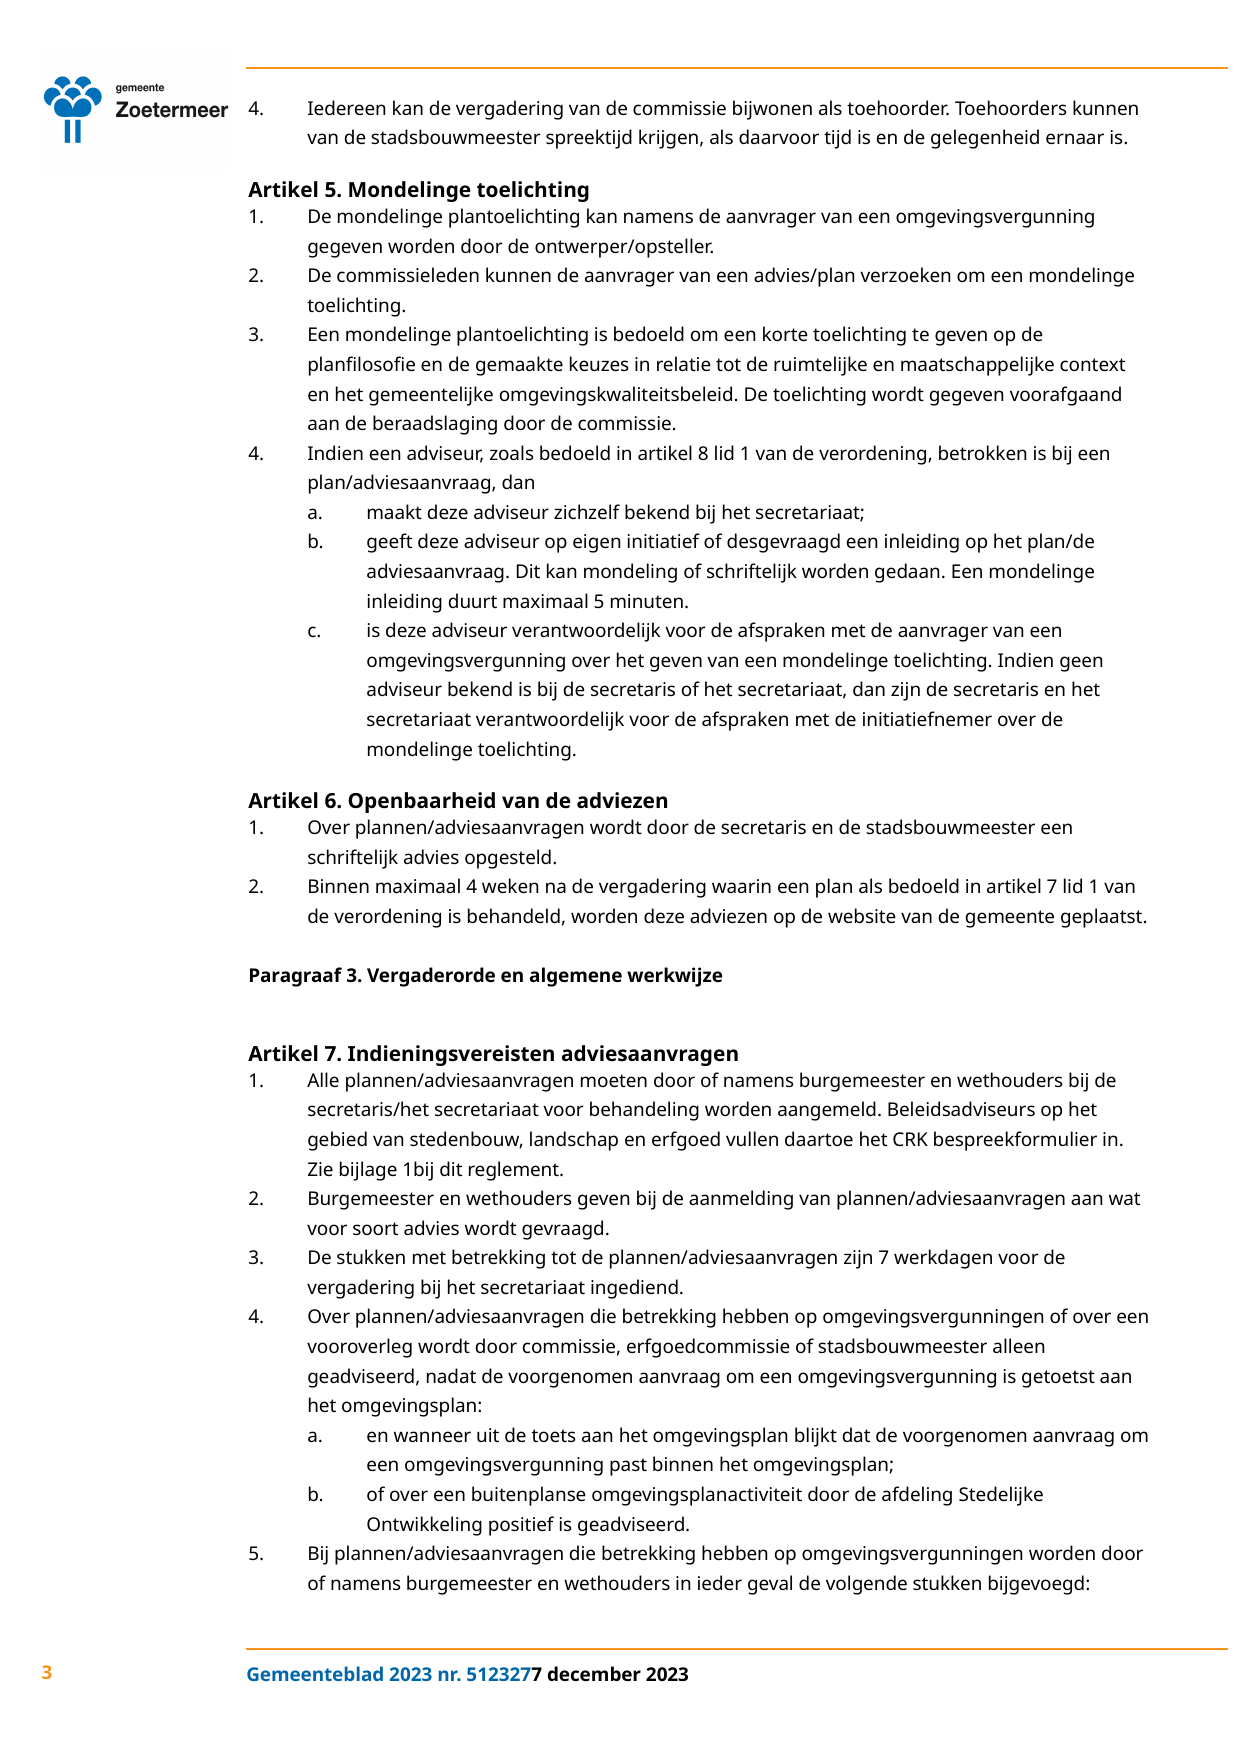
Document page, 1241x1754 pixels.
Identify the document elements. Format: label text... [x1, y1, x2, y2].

picture [41, 47, 231, 172]
list Alle plannen/adviesaanvragen moeten door of namens burgemeester en wethouders bij de secretaris/het secretariaat voor behandeling worden aangemeld. Beleidsadviseurs op het gebied van stedenbouw, landschap en erfgoed vullen daartoe het CRK bespreekformulier in. Zie bijlage 1bij dit reglement. [248, 1067, 1152, 1182]
list Een mondelinge plantoelichting is bedoeld om een korte toelichting te geven op de planfilosofie en de gemaakte keuzes in relatie tot de ruimtelijke en maatschappelijke context en het gemeentelijke omgevingskwaliteitsbeleid. De toelichting wordt gegeven voorafgaand aan de beraadslaging door de commissie. [248, 322, 1152, 436]
list of over een buitenplanse omgevingsplanactiviteit door de afdeling Stedelijke Ontwikkeling positief is geadviseerd. [307, 1481, 1152, 1537]
list Over plannen/adviesaanvragen wordt door de secretaris en de stadsbouwmeester een schriftelijk advies opgesteld. [248, 814, 1152, 870]
list Bij plannen/adviesaanvragen die betrekking hebben op omgevingsvergunningen worden door of namens burgemeester en wethouders in ieder geval de volgende stukken bijgevoegd: [248, 1540, 1152, 1596]
text Paragraaf 3. Vergaderorde en algemene werkwijze [248, 962, 1152, 988]
list Burgemeester en wethouders geven bij de aanmelding van plannen/adviesaanvragen aan wat voor soort advies wordt gevraagd. [248, 1185, 1152, 1241]
list en wanneer uit de toets aan het omgevingsplan blijkt dat de voorgenomen aanvraag om een omgevingsvergunning past binnen het omgevingsplan; [307, 1422, 1152, 1477]
list De mondelinge plantoelichting kan namens de aanvrager van een omgevingsvergunning gegeven worden door de ontwerper/opsteller. [248, 203, 1152, 258]
list maakt deze adviseur zichzelf bekend bij het secretariaat; [307, 499, 1152, 525]
list De stukken met betrekking tot de plannen/adviesaanvragen zijn 7 werkdagen voor de vergadering bij het secretariaat ingediend. [248, 1244, 1152, 1300]
list Over plannen/adviesaanvragen die betrekking hebben op omgevingsvergunningen of over een vooroverleg wordt door commissie, erfgoedcommissie of stadsbouwmeester alleen geadviseerd, nadat de voorgenomen aanvraag om een omgevingsvergunning is getoetst aan het omgevingsplan: [248, 1304, 1152, 1418]
text Artikel 5. Mondelinge toelichting [248, 175, 1152, 203]
text Artikel 7. Indieningsvereisten adviesaanvragen [248, 1039, 1152, 1067]
list De commissieleden kunnen de aanvrager van een advies/plan verzoeken om een mondelinge toelichting. [248, 262, 1152, 318]
list Iedereen kan de vergadering van de commissie bijwonen als toehoorder. Toehoorders kunnen van de stadsbouwmeester spreektijd krijgen, als daarvoor tijd is en de gelegenheid ernaar is. [248, 95, 1152, 150]
list Indien een adviseur, zoals bedoeld in artikel 8 lid 1 van de verordening, betrokken is bij een plan/adviesaanvraag, dan [248, 440, 1152, 495]
list geeft deze adviseur op eigen initiatief of desgevraagd een inleiding op het plan/de adviesaanvraag. Dit kan mondeling of schriftelijk worden gedaan. Een mondelinge inleiding duurt maximaal 5 minuten. [307, 529, 1152, 613]
text Artikel 6. Openbaarheid van de adviezen [248, 786, 1152, 814]
list is deze adviseur verantwoordelijk voor de afspraken met de aanvrager van een omgevingsvergunning over het geven van een mondelinge toelichting. Indien geen adviseur bekend is bij de secretaris of het secretariaat, dan zijn de secretaris en het secretariaat verantwoordelijk voor de afspraken met de initiatiefnemer over de mondelinge toelichting. [307, 617, 1152, 761]
list Binnen maximaal 4 weken na de vergadering waarin een plan als bedoeld in artikel 7 lid 1 van de verordening is behandeld, worden deze adviezen op de website van de gemeente geplaatst. [248, 874, 1152, 929]
